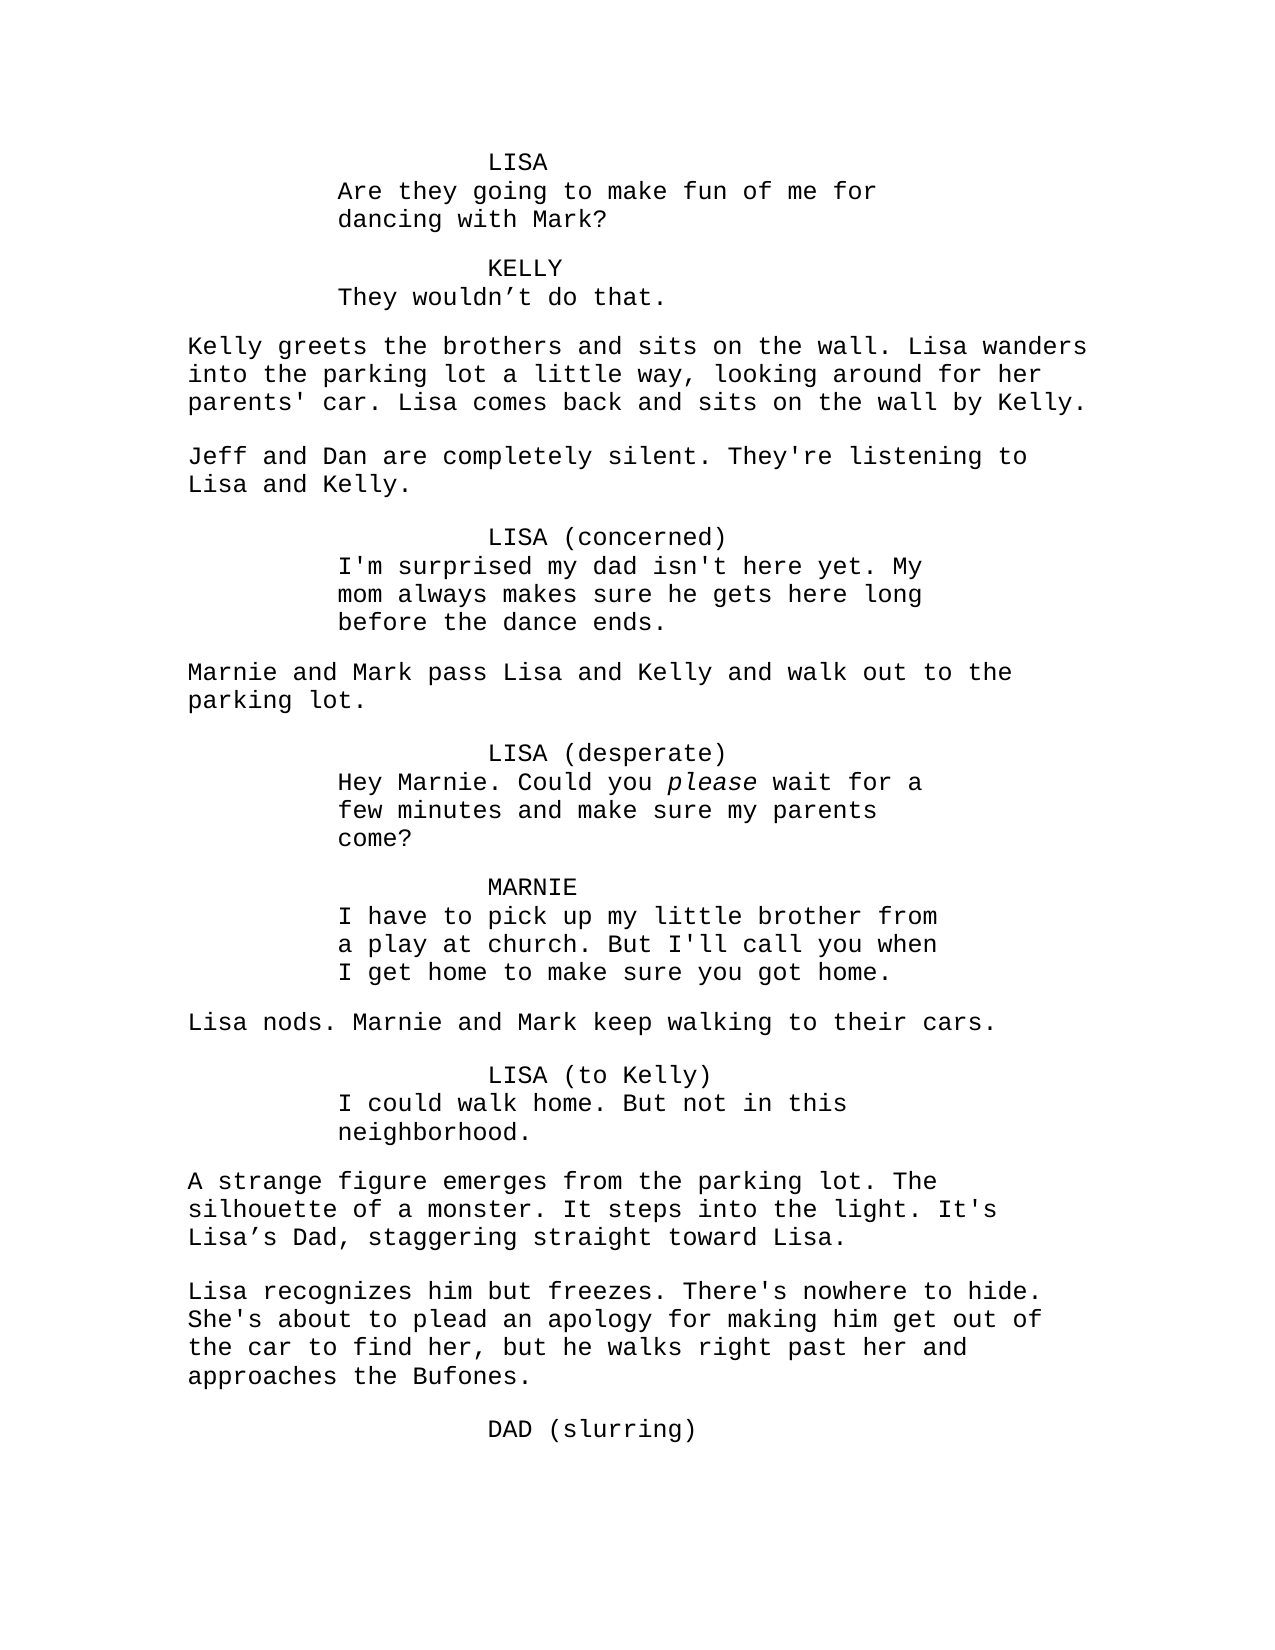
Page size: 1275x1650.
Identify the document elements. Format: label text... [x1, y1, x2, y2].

text LISA [187, 150, 1087, 178]
text I could walk home. But not in this neighborhood. [337, 1091, 937, 1147]
text Lisa recognizes him but freezes. There's nowhere to hide. She's about to plead an apology for making him get out of the car to find her, but he walks right past her and approaches the Bufones. [187, 1278, 1087, 1392]
text A strange figure emerges from the parking lot. The silhouette of a monster. It steps into the light. It's Lisa’s Dad, staggering straight toward Lisa. [187, 1168, 1087, 1253]
text Marnie and Mark pass Lisa and Kelly and walk out to the parking lot. [187, 659, 1087, 716]
text KELLY [187, 256, 1087, 284]
text I'm surprised my dad isn't here yet. My mom always makes sure he gets here long before the dance ends. [337, 553, 937, 638]
text Jeff and Dan are completely silent. They're listening to Lisa and Kelly. [187, 443, 1087, 500]
text LISA (to Kelly) [187, 1062, 1087, 1091]
text Kelly greets the brothers and sits on the wall. Lisa wanders into the parking lot a little way, looking around for her parents' car. Lisa comes back and sits on the wall by Kelly. [187, 333, 1087, 418]
text LISA (desperate) [187, 741, 1087, 769]
text MARNIE [187, 875, 1087, 903]
text LISA (concerned) [187, 525, 1087, 553]
text Are they going to make fun of me for dancing with Mark? [337, 178, 937, 235]
text Lisa nods. Marnie and Mark keep walking to their cars. [187, 1009, 1087, 1037]
text DAD (slurring) [187, 1417, 1087, 1445]
text I have to pick up my little brother from a play at church. But I'll call you when I get home to make sure you got home. [337, 903, 937, 988]
text Hey Marnie. Could you please wait for a few minutes and make sure my parents come? [337, 769, 937, 854]
text They wouldn’t do that. [337, 284, 937, 312]
